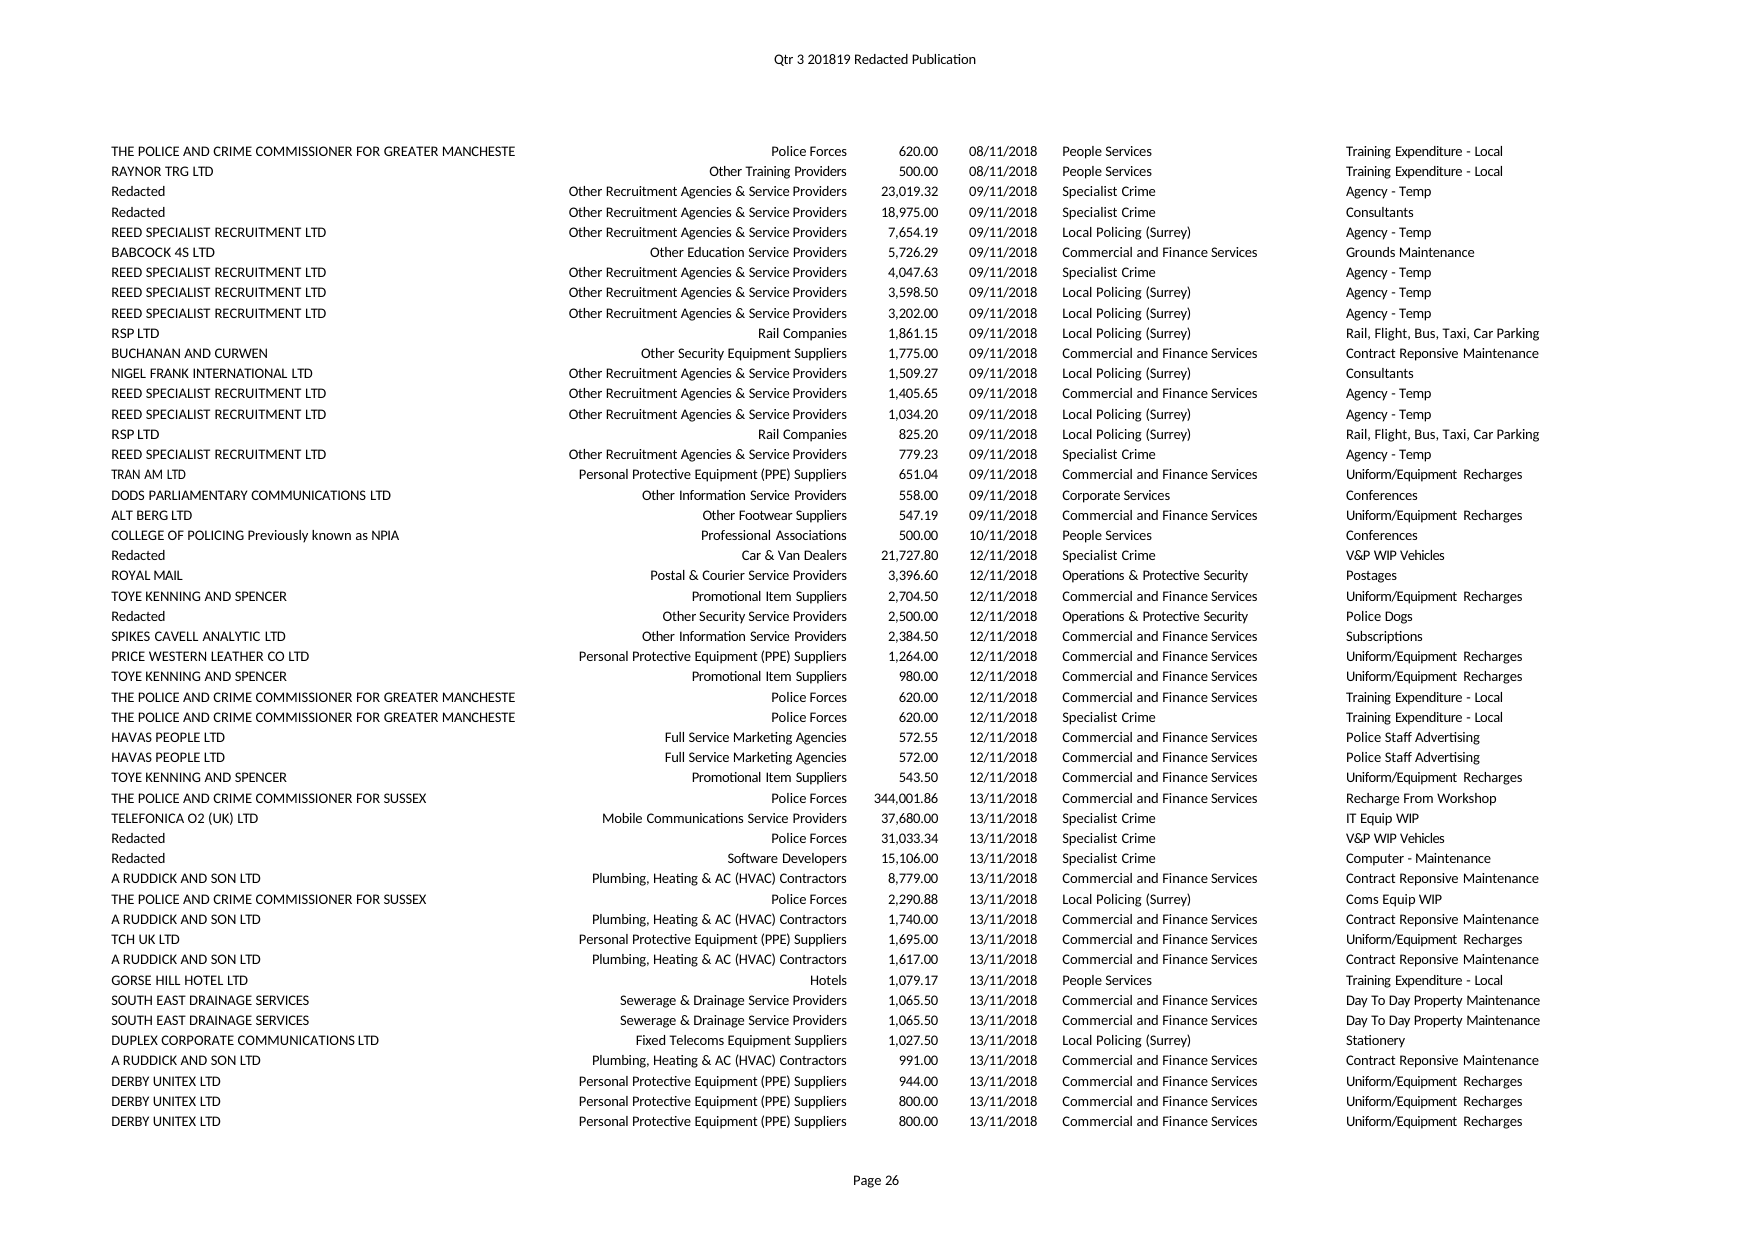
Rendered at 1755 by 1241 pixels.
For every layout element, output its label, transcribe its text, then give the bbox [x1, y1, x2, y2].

table_cell Agency - Temp [1303, 182, 1546, 202]
table_cell Local Policing (Surrey) [1050, 404, 1303, 424]
table_cell Uniform/Equipment Recharges [1303, 768, 1546, 788]
table_cell 12/11/2018 [953, 708, 1050, 728]
table_cell 09/11/2018 [953, 505, 1050, 526]
table_cell DERBY UNITEX LTD [106, 1112, 543, 1132]
table_cell 13/11/2018 [953, 889, 1050, 909]
table_cell Specialist Crime [1050, 445, 1303, 465]
table_cell Specialist Crime [1050, 849, 1303, 869]
table_cell 09/11/2018 [953, 344, 1050, 364]
table_cell 1,065.50 [859, 990, 953, 1011]
table_cell Uniform/Equipment Recharges [1303, 586, 1546, 606]
table_cell Local Policing (Surrey) [1050, 364, 1303, 384]
table_cell Contract Reponsive Maintenance [1303, 1051, 1546, 1071]
table_cell REED SPECIALIST RECRUITMENT LTD [106, 223, 543, 243]
table_cell Contract Reponsive Maintenance [1303, 869, 1546, 889]
table_cell 13/11/2018 [953, 910, 1050, 930]
table_cell 13/11/2018 [953, 788, 1050, 808]
table_cell BUCHANAN AND CURWEN [106, 344, 543, 364]
table_cell 1,027.50 [859, 1031, 953, 1051]
table_cell Recharge From Workshop [1303, 788, 1546, 808]
table_cell Software Developers [543, 849, 859, 869]
table_cell 572.55 [859, 728, 953, 748]
table_cell Commercial and Finance Services [1050, 384, 1303, 404]
table_cell Police Forces [543, 708, 859, 728]
table_cell DERBY UNITEX LTD [106, 1091, 543, 1112]
table_cell Stationery [1303, 1031, 1546, 1051]
table_cell 10/11/2018 [953, 526, 1050, 546]
table_cell Other Recruitment Agencies & Service Providers [543, 445, 859, 465]
table_cell Commercial and Finance Services [1050, 869, 1303, 889]
table_cell SOUTH EAST DRAINAGE SERVICES [106, 990, 543, 1011]
table_cell 1,405.65 [859, 384, 953, 404]
table_cell 12/11/2018 [953, 748, 1050, 768]
table_cell REED SPECIALIST RECRUITMENT LTD [106, 404, 543, 424]
table_cell Personal Protective Equipment (PPE) Suppliers [543, 1112, 859, 1132]
table_cell 3,598.50 [859, 283, 953, 303]
table_cell Mobile Communications Service Providers [543, 809, 859, 829]
table_cell Specialist Crime [1050, 708, 1303, 728]
table_cell Local Policing (Surrey) [1050, 303, 1303, 323]
table_cell 12/11/2018 [953, 586, 1050, 606]
table_cell 1,264.00 [859, 647, 953, 667]
table_cell NIGEL FRANK INTERNATIONAL LTD [106, 364, 543, 384]
table_cell 21,727.80 [859, 546, 953, 566]
table_cell REED SPECIALIST RECRUITMENT LTD [106, 303, 543, 323]
table_cell Commercial and Finance Services [1050, 910, 1303, 930]
table_cell Local Policing (Surrey) [1050, 1031, 1303, 1051]
table_cell Contract Reponsive Maintenance [1303, 344, 1546, 364]
table_cell Consultants [1303, 364, 1546, 384]
table_cell Local Policing (Surrey) [1050, 425, 1303, 445]
table_cell Local Policing (Surrey) [1050, 889, 1303, 909]
table_cell 944.00 [859, 1071, 953, 1091]
table_cell Commercial and Finance Services [1050, 344, 1303, 364]
table_cell 13/11/2018 [953, 1091, 1050, 1112]
table_cell Day To Day Property Maintenance [1303, 990, 1546, 1011]
table_cell 620.00 [859, 708, 953, 728]
table_cell A RUDDICK AND SON LTD [106, 950, 543, 970]
table_cell Commercial and Finance Services [1050, 627, 1303, 647]
table_cell 1,617.00 [859, 950, 953, 970]
table_cell Coms Equip WIP [1303, 889, 1546, 909]
table_cell Contract Reponsive Maintenance [1303, 950, 1546, 970]
table_cell Commercial and Finance Services [1050, 788, 1303, 808]
table_cell COLLEGE OF POLICING Previously known as NPIA [106, 526, 543, 546]
table_cell Agency - Temp [1303, 263, 1546, 283]
table_cell Commercial and Finance Services [1050, 505, 1303, 526]
table_cell 547.19 [859, 505, 953, 526]
table_cell 2,704.50 [859, 586, 953, 606]
table_cell Rail, Flight, Bus, Taxi, Car Parking [1303, 425, 1546, 445]
table_cell 13/11/2018 [953, 1112, 1050, 1132]
table_cell 13/11/2018 [953, 930, 1050, 950]
table_cell Specialist Crime [1050, 546, 1303, 566]
table_cell Conferences [1303, 526, 1546, 546]
table_cell Promotional Item Suppliers [543, 586, 859, 606]
table_cell Agency - Temp [1303, 303, 1546, 323]
table_cell A RUDDICK AND SON LTD [106, 1051, 543, 1071]
table_cell 13/11/2018 [953, 950, 1050, 970]
table_cell RSP LTD [106, 324, 543, 344]
table_cell Specialist Crime [1050, 829, 1303, 849]
table_cell Uniform/Equipment Recharges [1303, 1071, 1546, 1091]
table_cell Car & Van Dealers [543, 546, 859, 566]
table_cell Uniform/Equipment Recharges [1303, 1112, 1546, 1132]
table_cell Conferences [1303, 485, 1546, 505]
table_cell Other Recruitment Agencies & Service Providers [543, 202, 859, 222]
table_cell Local Policing (Surrey) [1050, 324, 1303, 344]
table_cell 12/11/2018 [953, 566, 1050, 586]
table_cell Plumbing, Heating & AC (HVAC) Contractors [543, 950, 859, 970]
table_cell Redacted [106, 606, 543, 627]
table_cell Commercial and Finance Services [1050, 748, 1303, 768]
table_cell TOYE KENNING AND SPENCER [106, 667, 543, 687]
table_cell Commercial and Finance Services [1050, 586, 1303, 606]
table_cell 37,680.00 [859, 809, 953, 829]
table_cell Police Staff Advertising [1303, 748, 1546, 768]
table_cell TOYE KENNING AND SPENCER [106, 768, 543, 788]
table_cell Commercial and Finance Services [1050, 1071, 1303, 1091]
table_cell Rail Companies [543, 425, 859, 445]
table_cell Other Security Service Providers [543, 606, 859, 627]
table_cell 09/11/2018 [953, 223, 1050, 243]
table_cell A RUDDICK AND SON LTD [106, 910, 543, 930]
table_cell Local Policing (Surrey) [1050, 283, 1303, 303]
table_header Training Expenditure - Local [1303, 143, 1546, 162]
table_cell Commercial and Finance Services [1050, 1091, 1303, 1112]
table_cell Other Recruitment Agencies & Service Providers [543, 182, 859, 202]
table_cell 12/11/2018 [953, 606, 1050, 627]
table_cell 1,034.20 [859, 404, 953, 424]
table_cell DODS PARLIAMENTARY COMMUNICATIONS LTD [106, 485, 543, 505]
table_cell Other Information Service Providers [543, 485, 859, 505]
table_cell Uniform/Equipment Recharges [1303, 465, 1546, 485]
table_cell 08/11/2018 [953, 162, 1050, 182]
table_cell 09/11/2018 [953, 485, 1050, 505]
table_cell THE POLICE AND CRIME COMMISSIONER FOR SUSSEX [106, 889, 543, 909]
table_cell Commercial and Finance Services [1050, 990, 1303, 1011]
table_cell 1,695.00 [859, 930, 953, 950]
table_cell Police Forces [543, 687, 859, 707]
table_cell Uniform/Equipment Recharges [1303, 505, 1546, 526]
table_cell IT Equip WIP [1303, 809, 1546, 829]
table_cell Police Forces [543, 829, 859, 849]
table_cell 13/11/2018 [953, 990, 1050, 1011]
table_cell 620.00 [859, 687, 953, 707]
table_cell Operations & Protective Security [1050, 606, 1303, 627]
table_cell 13/11/2018 [953, 829, 1050, 849]
table_cell Plumbing, Heating & AC (HVAC) Contractors [543, 869, 859, 889]
table_cell 12/11/2018 [953, 647, 1050, 667]
table_cell Promotional Item Suppliers [543, 768, 859, 788]
table_cell 09/11/2018 [953, 202, 1050, 222]
table_cell 13/11/2018 [953, 1051, 1050, 1071]
table_cell Agency - Temp [1303, 404, 1546, 424]
table_cell 12/11/2018 [953, 546, 1050, 566]
table_cell REED SPECIALIST RECRUITMENT LTD [106, 384, 543, 404]
table_cell Other Security Equipment Suppliers [543, 344, 859, 364]
table_cell Full Service Marketing Agencies [543, 748, 859, 768]
table_cell Redacted [106, 849, 543, 869]
table_cell 500.00 [859, 162, 953, 182]
table_cell ALT BERG LTD [106, 505, 543, 526]
table_cell Police Dogs [1303, 606, 1546, 627]
table_cell Training Expenditure - Local [1303, 162, 1546, 182]
table_cell Postal & Courier Service Providers [543, 566, 859, 586]
table_cell 5,726.29 [859, 243, 953, 263]
table_cell Corporate Services [1050, 485, 1303, 505]
table_cell Contract Reponsive Maintenance [1303, 910, 1546, 930]
table_cell BABCOCK 4S LTD [106, 243, 543, 263]
table_cell Commercial and Finance Services [1050, 768, 1303, 788]
table_cell 1,065.50 [859, 1011, 953, 1031]
table_cell TRAN AM LTD [106, 465, 543, 485]
table_cell 800.00 [859, 1112, 953, 1132]
table_cell 13/11/2018 [953, 1031, 1050, 1051]
table_cell 09/11/2018 [953, 283, 1050, 303]
table_cell 779.23 [859, 445, 953, 465]
table_cell 1,775.00 [859, 344, 953, 364]
table_cell Fixed Telecoms Equipment Suppliers [543, 1031, 859, 1051]
table_cell 558.00 [859, 485, 953, 505]
table_cell TCH UK LTD [106, 930, 543, 950]
table_cell People Services [1050, 526, 1303, 546]
table_cell Other Information Service Providers [543, 627, 859, 647]
table_cell Other Recruitment Agencies & Service Providers [543, 384, 859, 404]
table_cell Other Recruitment Agencies & Service Providers [543, 263, 859, 283]
table_cell REED SPECIALIST RECRUITMENT LTD [106, 263, 543, 283]
table_cell Other Recruitment Agencies & Service Providers [543, 404, 859, 424]
table_cell Agency - Temp [1303, 384, 1546, 404]
table_cell Grounds Maintenance [1303, 243, 1546, 263]
table_cell 23,019.32 [859, 182, 953, 202]
table_cell Rail, Flight, Bus, Taxi, Car Parking [1303, 324, 1546, 344]
table_cell Personal Protective Equipment (PPE) Suppliers [543, 647, 859, 667]
table_cell 4,047.63 [859, 263, 953, 283]
table_cell 500.00 [859, 526, 953, 546]
table_cell Uniform/Equipment Recharges [1303, 667, 1546, 687]
table_cell Uniform/Equipment Recharges [1303, 647, 1546, 667]
table_cell Local Policing (Surrey) [1050, 223, 1303, 243]
table_cell 13/11/2018 [953, 869, 1050, 889]
table_cell 12/11/2018 [953, 687, 1050, 707]
table_cell 12/11/2018 [953, 768, 1050, 788]
table_cell People Services [1050, 162, 1303, 182]
table_cell Commercial and Finance Services [1050, 647, 1303, 667]
table_header THE POLICE AND CRIME COMMISSIONER FOR GREATER MANCHESTE [106, 143, 543, 162]
table_cell ROYAL MAIL [106, 566, 543, 586]
table_cell 1,079.17 [859, 970, 953, 990]
table_cell TELEFONICA O2 (UK) LTD [106, 809, 543, 829]
table_cell Agency - Temp [1303, 445, 1546, 465]
table_cell Uniform/Equipment Recharges [1303, 930, 1546, 950]
table_cell Training Expenditure - Local [1303, 970, 1546, 990]
table_cell Police Forces [543, 889, 859, 909]
table_cell Full Service Marketing Agencies [543, 728, 859, 748]
table_cell 09/11/2018 [953, 445, 1050, 465]
table_cell 09/11/2018 [953, 384, 1050, 404]
table_cell Commercial and Finance Services [1050, 667, 1303, 687]
table_cell Agency - Temp [1303, 223, 1546, 243]
table_cell Uniform/Equipment Recharges [1303, 1091, 1546, 1112]
table_cell Police Staff Advertising [1303, 728, 1546, 748]
table_cell Redacted [106, 829, 543, 849]
table_cell Commercial and Finance Services [1050, 243, 1303, 263]
table_cell THE POLICE AND CRIME COMMISSIONER FOR SUSSEX [106, 788, 543, 808]
table_cell SOUTH EAST DRAINAGE SERVICES [106, 1011, 543, 1031]
table_cell Commercial and Finance Services [1050, 1051, 1303, 1071]
table_cell Personal Protective Equipment (PPE) Suppliers [543, 465, 859, 485]
table_cell 09/11/2018 [953, 364, 1050, 384]
table_cell 13/11/2018 [953, 1011, 1050, 1031]
table_cell Subscriptions [1303, 627, 1546, 647]
table_cell Other Training Providers [543, 162, 859, 182]
table_cell Plumbing, Heating & AC (HVAC) Contractors [543, 1051, 859, 1071]
table_cell Professional Associations [543, 526, 859, 546]
table_cell Personal Protective Equipment (PPE) Suppliers [543, 1071, 859, 1091]
table_cell Commercial and Finance Services [1050, 465, 1303, 485]
table_cell Hotels [543, 970, 859, 990]
table_cell 09/11/2018 [953, 182, 1050, 202]
table_cell THE POLICE AND CRIME COMMISSIONER FOR GREATER MANCHESTE [106, 687, 543, 707]
table_cell Other Footwear Suppliers [543, 505, 859, 526]
table_cell Computer - Maintenance [1303, 849, 1546, 869]
table_cell Other Recruitment Agencies & Service Providers [543, 303, 859, 323]
table_header Police Forces [543, 143, 859, 162]
table_cell Other Recruitment Agencies & Service Providers [543, 223, 859, 243]
table_cell Commercial and Finance Services [1050, 728, 1303, 748]
table_cell 1,861.15 [859, 324, 953, 344]
table_cell Police Forces [543, 788, 859, 808]
table_cell Sewerage & Drainage Service Providers [543, 1011, 859, 1031]
table_cell 12/11/2018 [953, 728, 1050, 748]
table_cell 2,290.88 [859, 889, 953, 909]
table_cell RAYNOR TRG LTD [106, 162, 543, 182]
table_cell 2,500.00 [859, 606, 953, 627]
table_cell A RUDDICK AND SON LTD [106, 869, 543, 889]
table_cell GORSE HILL HOTEL LTD [106, 970, 543, 990]
table_cell Other Education Service Providers [543, 243, 859, 263]
table_cell RSP LTD [106, 425, 543, 445]
table_cell 3,396.60 [859, 566, 953, 586]
table_cell Other Recruitment Agencies & Service Providers [543, 364, 859, 384]
table_cell 18,975.00 [859, 202, 953, 222]
table_cell Commercial and Finance Services [1050, 687, 1303, 707]
table_cell 13/11/2018 [953, 809, 1050, 829]
table_cell 09/11/2018 [953, 303, 1050, 323]
table_cell Commercial and Finance Services [1050, 930, 1303, 950]
table_cell 651.04 [859, 465, 953, 485]
table_cell Operations & Protective Security [1050, 566, 1303, 586]
table_cell 13/11/2018 [953, 970, 1050, 990]
table_cell Promotional Item Suppliers [543, 667, 859, 687]
table_cell Specialist Crime [1050, 182, 1303, 202]
table_cell REED SPECIALIST RECRUITMENT LTD [106, 283, 543, 303]
table_cell 2,384.50 [859, 627, 953, 647]
table_cell SPIKES CAVELL ANALYTIC LTD [106, 627, 543, 647]
table_cell 8,779.00 [859, 869, 953, 889]
table_cell 09/11/2018 [953, 243, 1050, 263]
table_cell 31,033.34 [859, 829, 953, 849]
table_cell Day To Day Property Maintenance [1303, 1011, 1546, 1031]
table_cell DUPLEX CORPORATE COMMUNICATIONS LTD [106, 1031, 543, 1051]
table_cell THE POLICE AND CRIME COMMISSIONER FOR GREATER MANCHESTE [106, 708, 543, 728]
table_cell 09/11/2018 [953, 404, 1050, 424]
table_cell Agency - Temp [1303, 283, 1546, 303]
table_cell Rail Companies [543, 324, 859, 344]
table_cell 09/11/2018 [953, 324, 1050, 344]
table_cell Commercial and Finance Services [1050, 1112, 1303, 1132]
table_cell Redacted [106, 546, 543, 566]
table_cell Consultants [1303, 202, 1546, 222]
table_cell 1,509.27 [859, 364, 953, 384]
table_cell DERBY UNITEX LTD [106, 1071, 543, 1091]
table_cell 825.20 [859, 425, 953, 445]
table_cell Commercial and Finance Services [1050, 1011, 1303, 1031]
table_cell 3,202.00 [859, 303, 953, 323]
table_cell Personal Protective Equipment (PPE) Suppliers [543, 930, 859, 950]
table_cell Training Expenditure - Local [1303, 708, 1546, 728]
table_cell 344,001.86 [859, 788, 953, 808]
table_cell HAVAS PEOPLE LTD [106, 728, 543, 748]
table_cell Postages [1303, 566, 1546, 586]
table_cell Specialist Crime [1050, 202, 1303, 222]
table_cell V&P WIP Vehicles [1303, 829, 1546, 849]
table_cell REED SPECIALIST RECRUITMENT LTD [106, 445, 543, 465]
table_cell 09/11/2018 [953, 263, 1050, 283]
table_cell People Services [1050, 970, 1303, 990]
table_cell Redacted [106, 182, 543, 202]
table_cell Specialist Crime [1050, 809, 1303, 829]
table_cell TOYE KENNING AND SPENCER [106, 586, 543, 606]
table_cell 980.00 [859, 667, 953, 687]
table_cell 1,740.00 [859, 910, 953, 930]
table_cell HAVAS PEOPLE LTD [106, 748, 543, 768]
table_cell 12/11/2018 [953, 667, 1050, 687]
table_cell 09/11/2018 [953, 425, 1050, 445]
table_header 08/11/2018 [953, 143, 1050, 162]
table_header 620.00 [859, 143, 953, 162]
table_cell 800.00 [859, 1091, 953, 1112]
table_cell 572.00 [859, 748, 953, 768]
table_cell Commercial and Finance Services [1050, 950, 1303, 970]
table_cell 09/11/2018 [953, 465, 1050, 485]
table_cell Plumbing, Heating & AC (HVAC) Contractors [543, 910, 859, 930]
table_cell 13/11/2018 [953, 1071, 1050, 1091]
table_header People Services [1050, 143, 1303, 162]
table_cell Training Expenditure - Local [1303, 687, 1546, 707]
table_cell 543.50 [859, 768, 953, 788]
table_cell Sewerage & Drainage Service Providers [543, 990, 859, 1011]
table_cell 15,106.00 [859, 849, 953, 869]
table_cell PRICE WESTERN LEATHER CO LTD [106, 647, 543, 667]
table_cell V&P WIP Vehicles [1303, 546, 1546, 566]
table_cell 7,654.19 [859, 223, 953, 243]
table_cell 12/11/2018 [953, 627, 1050, 647]
table_cell Personal Protective Equipment (PPE) Suppliers [543, 1091, 859, 1112]
table_cell Other Recruitment Agencies & Service Providers [543, 283, 859, 303]
table_cell 13/11/2018 [953, 849, 1050, 869]
table_cell 991.00 [859, 1051, 953, 1071]
table_cell Redacted [106, 202, 543, 222]
table_cell Specialist Crime [1050, 263, 1303, 283]
